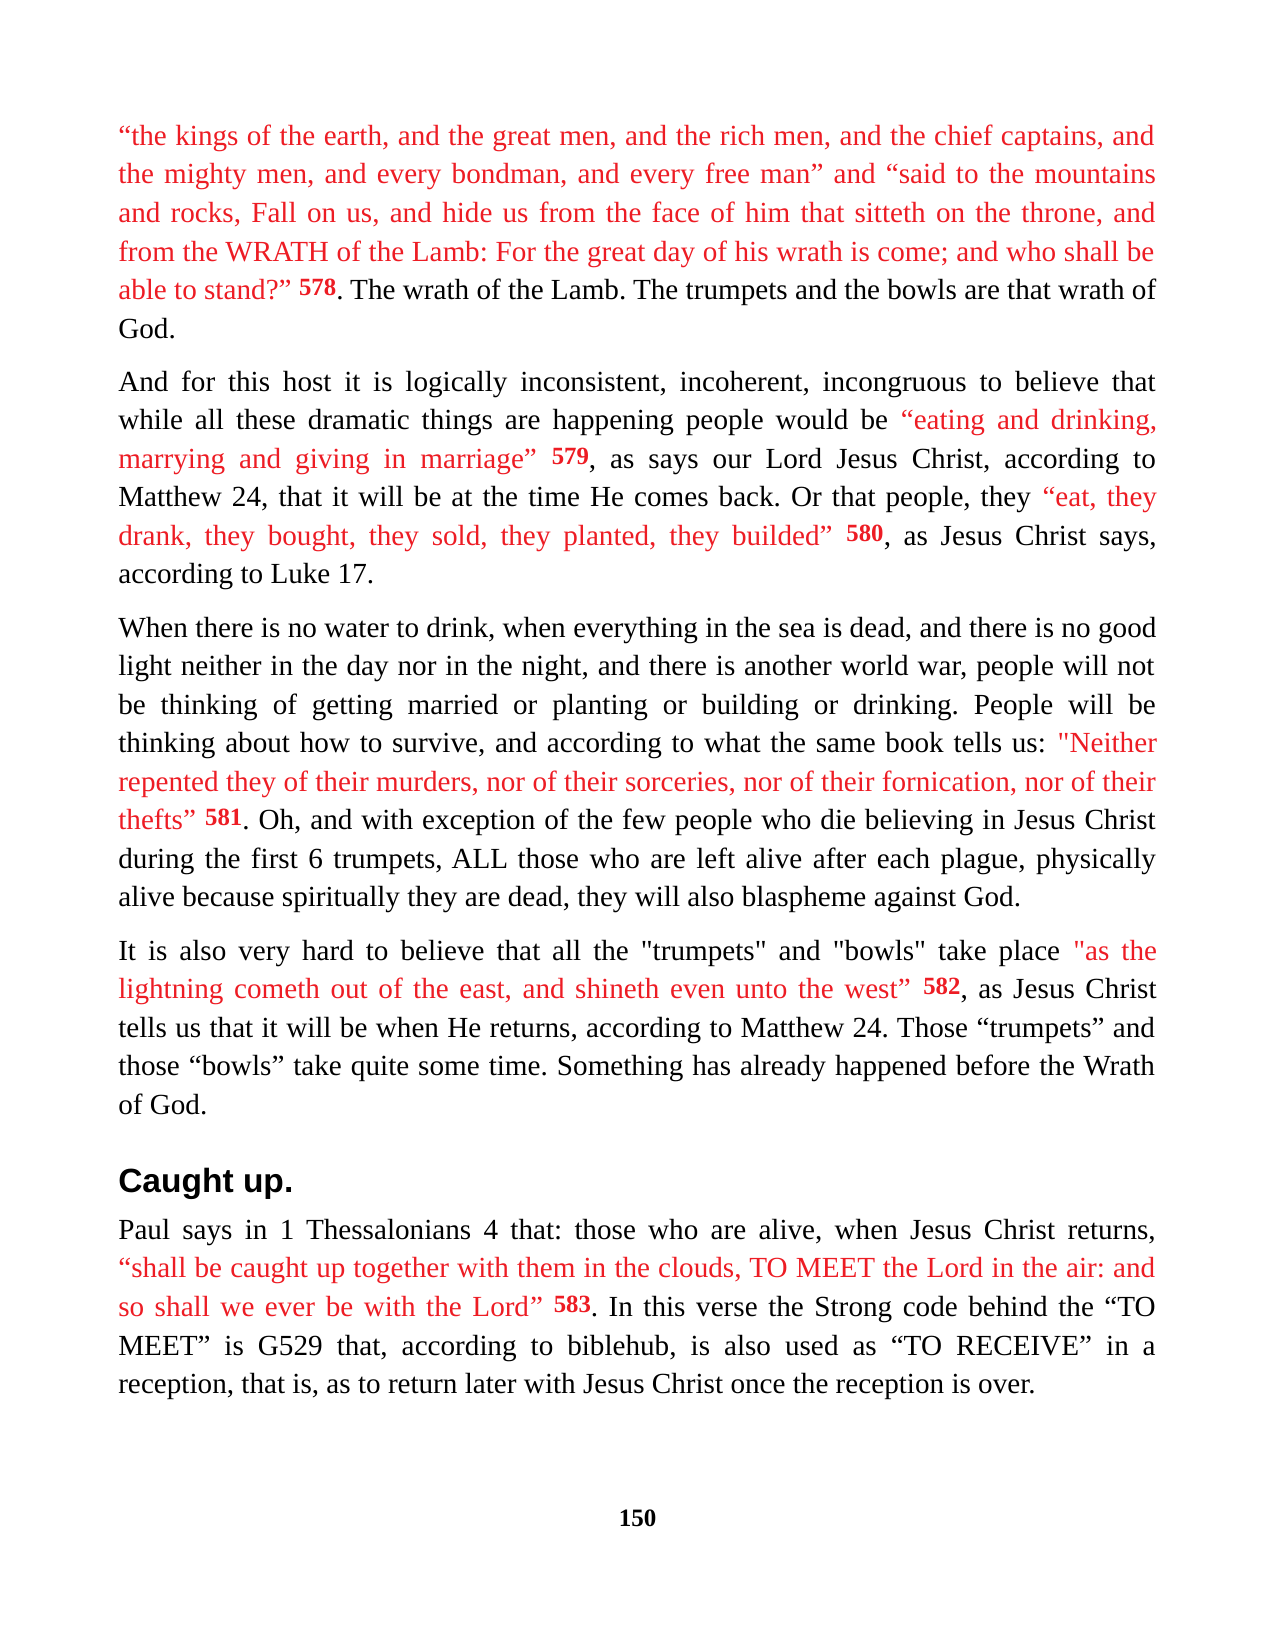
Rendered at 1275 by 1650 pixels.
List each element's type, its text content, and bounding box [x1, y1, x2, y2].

text When there is no water to drink, when everything in the sea is dead, and there is no good light neither in the day nor in the night, and there is another world war, people will not be thinking of getting married or planting or building or drinking. People will be thinking about how to survive, and according to what the same book tells us: "Neither repented they of their murders, nor of their sorceries, nor of their fornication, nor of their thefts” . Oh, and with exception of the few people who die believing in Jesus Christ during the first 6 trumpets, ALL those who are left alive after each plague, physically alive because spiritually they are dead, they will also blaspheme against God. [118, 610, 1157, 913]
text Paul says in 1 Thessalonians 4 that: those who are alive, when Jesus Christ returns, “shall be caught up together with them in the clouds, TO MEET the Lord in the air: and so shall we ever be with the Lord” . In this verse the Strong code behind the “TO MEET” is G529 that, according to biblehub, is also used as “TO RECEIVE” in a reception, that is, as to return later with Jesus Christ once the reception is over. [118, 1212, 1157, 1400]
text “the kings of the earth, and the great men, and the rich men, and the chief captains, and the mighty men, and every bondman, and every free man” and “said to the mountains and rocks, Fall on us, and hide us from the face of him that sitteth on the throne, and from the WRATH of the Lamb: For the great day of his wrath is come; and who shall be able to stand?” . The wrath of the Lamb. The trumpets and the bowls are that wrath of God. [118, 118, 1157, 344]
text And for this host it is logically inconsistent, incoherent, incongruous to believe that while all these dramatic things are happening people would be “eating and drinking, marrying and giving in marriage” , as says our Lord Jesus Christ, according to Matthew 24, that it will be at the time He comes back. Or that people, they “eat, they drank, they bought, they sold, they planted, they builded” , as Jesus Christ says, according to Luke 17. [118, 364, 1157, 590]
text It is also very hard to believe that all the "trumpets" and "bowls" take place "as the lightning cometh out of the east, and shineth even unto the west” , as Jesus Christ tells us that it will be when He returns, according to Matthew 24. Those “trumpets” and those “bowls” take quite some time. Something has already happened before the Wrath of God. [118, 933, 1157, 1120]
subtitle Caught up. [118, 1161, 1157, 1199]
